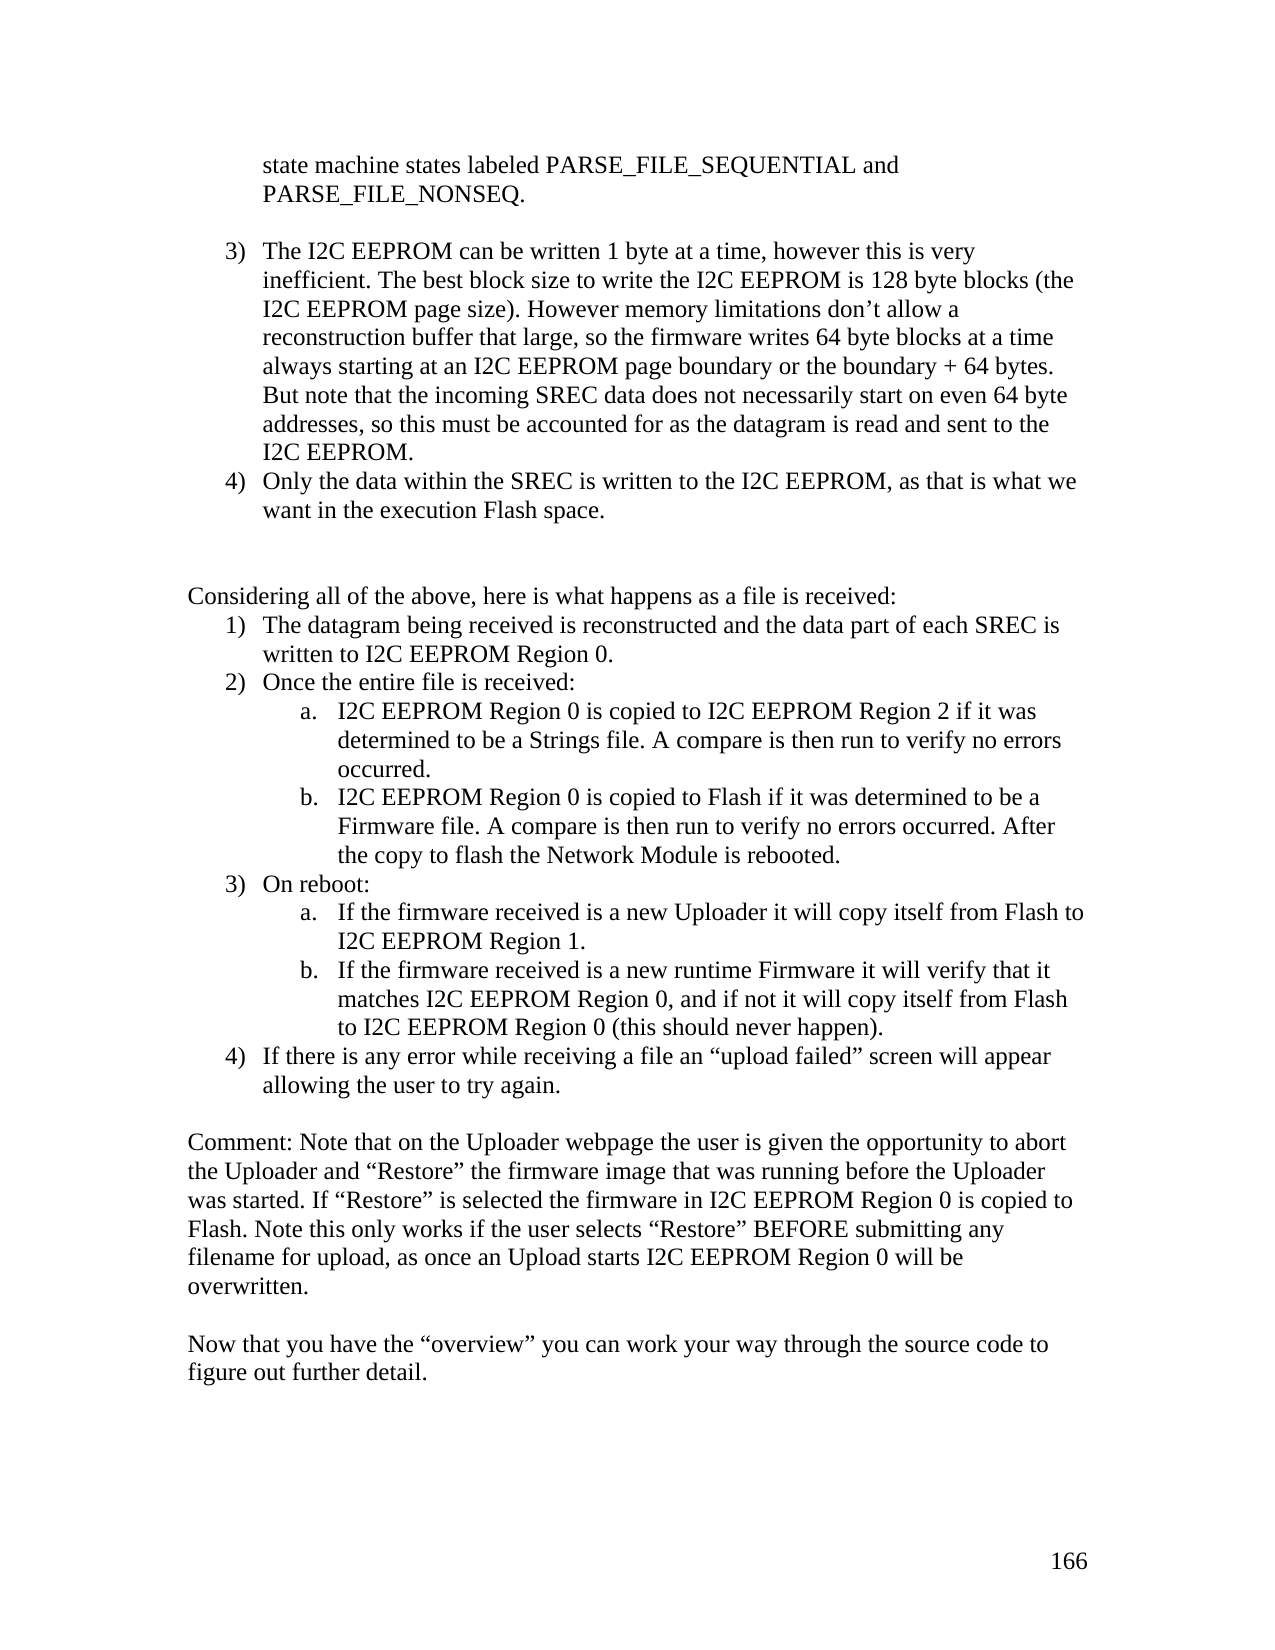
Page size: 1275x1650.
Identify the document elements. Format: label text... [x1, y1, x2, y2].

list I2C EEPROM Region 0 is copied to Flash if it was determined to be a Firmware file. A compare is then run to verify no errors occurred. After the copy to flash the Network Module is rebooted. [300, 782, 1087, 869]
list The I2C EEPROM can be written 1 byte at a time, however this is very inefficient. The best block size to write the I2C EEPROM is 128 byte blocks (the I2C EEPROM page size). However memory limitations don’t allow a reconstruction buffer that large, so the firmware writes 64 byte blocks at a time always starting at an I2C EEPROM page boundary or the boundary + 64 bytes. But note that the incoming SREC data does not necessarily start on even 64 byte addresses, so this must be accounted for as the datagram is read and sent to the I2C EEPROM. [225, 236, 1087, 466]
list The datagram being received is reconstructed and the data part of each SREC is written to I2C EEPROM Region 0. [225, 610, 1087, 667]
text Considering all of the above, here is what happens as a file is received: [187, 581, 1087, 610]
list I2C EEPROM Region 0 is copied to I2C EEPROM Region 2 if it was determined to be a Strings file. A compare is then run to verify no errors occurred. [300, 696, 1087, 782]
list Only the data within the SREC is written to the I2C EEPROM, as that is what we want in the execution Flash space. [225, 466, 1087, 524]
list Once the entire file is received: [225, 667, 1087, 696]
text Now that you have the “overview” you can work your way through the source code to figure out further detail. [187, 1329, 1087, 1386]
list On reboot: [225, 869, 1087, 897]
text Comment: Note that on the Uploader webpage the user is given the opportunity to abort the Uploader and “Restore” the firmware image that was running before the Uploader was started. If “Restore” is selected the firmware in I2C EEPROM Region 0 is copied to Flash. Note this only works if the user selects “Restore” BEFORE submitting any filename for upload, as once an Upload starts I2C EEPROM Region 0 will be overwritten. [187, 1127, 1087, 1300]
list If there is any error while receiving a file an “upload failed” screen will appear allowing the user to try again. [225, 1041, 1087, 1099]
list If the firmware received is a new runtime Firmware it will verify that it matches I2C EEPROM Region 0, and if not it will copy itself from Flash to I2C EEPROM Region 0 (this should never happen). [300, 955, 1087, 1041]
text state machine states labeled PARSE_FILE_SEQUENTIAL and PARSE_FILE_NONSEQ. [262, 150, 1087, 207]
list If the firmware received is a new Uploader it will copy itself from Flash to I2C EEPROM Region 1. [300, 897, 1087, 955]
